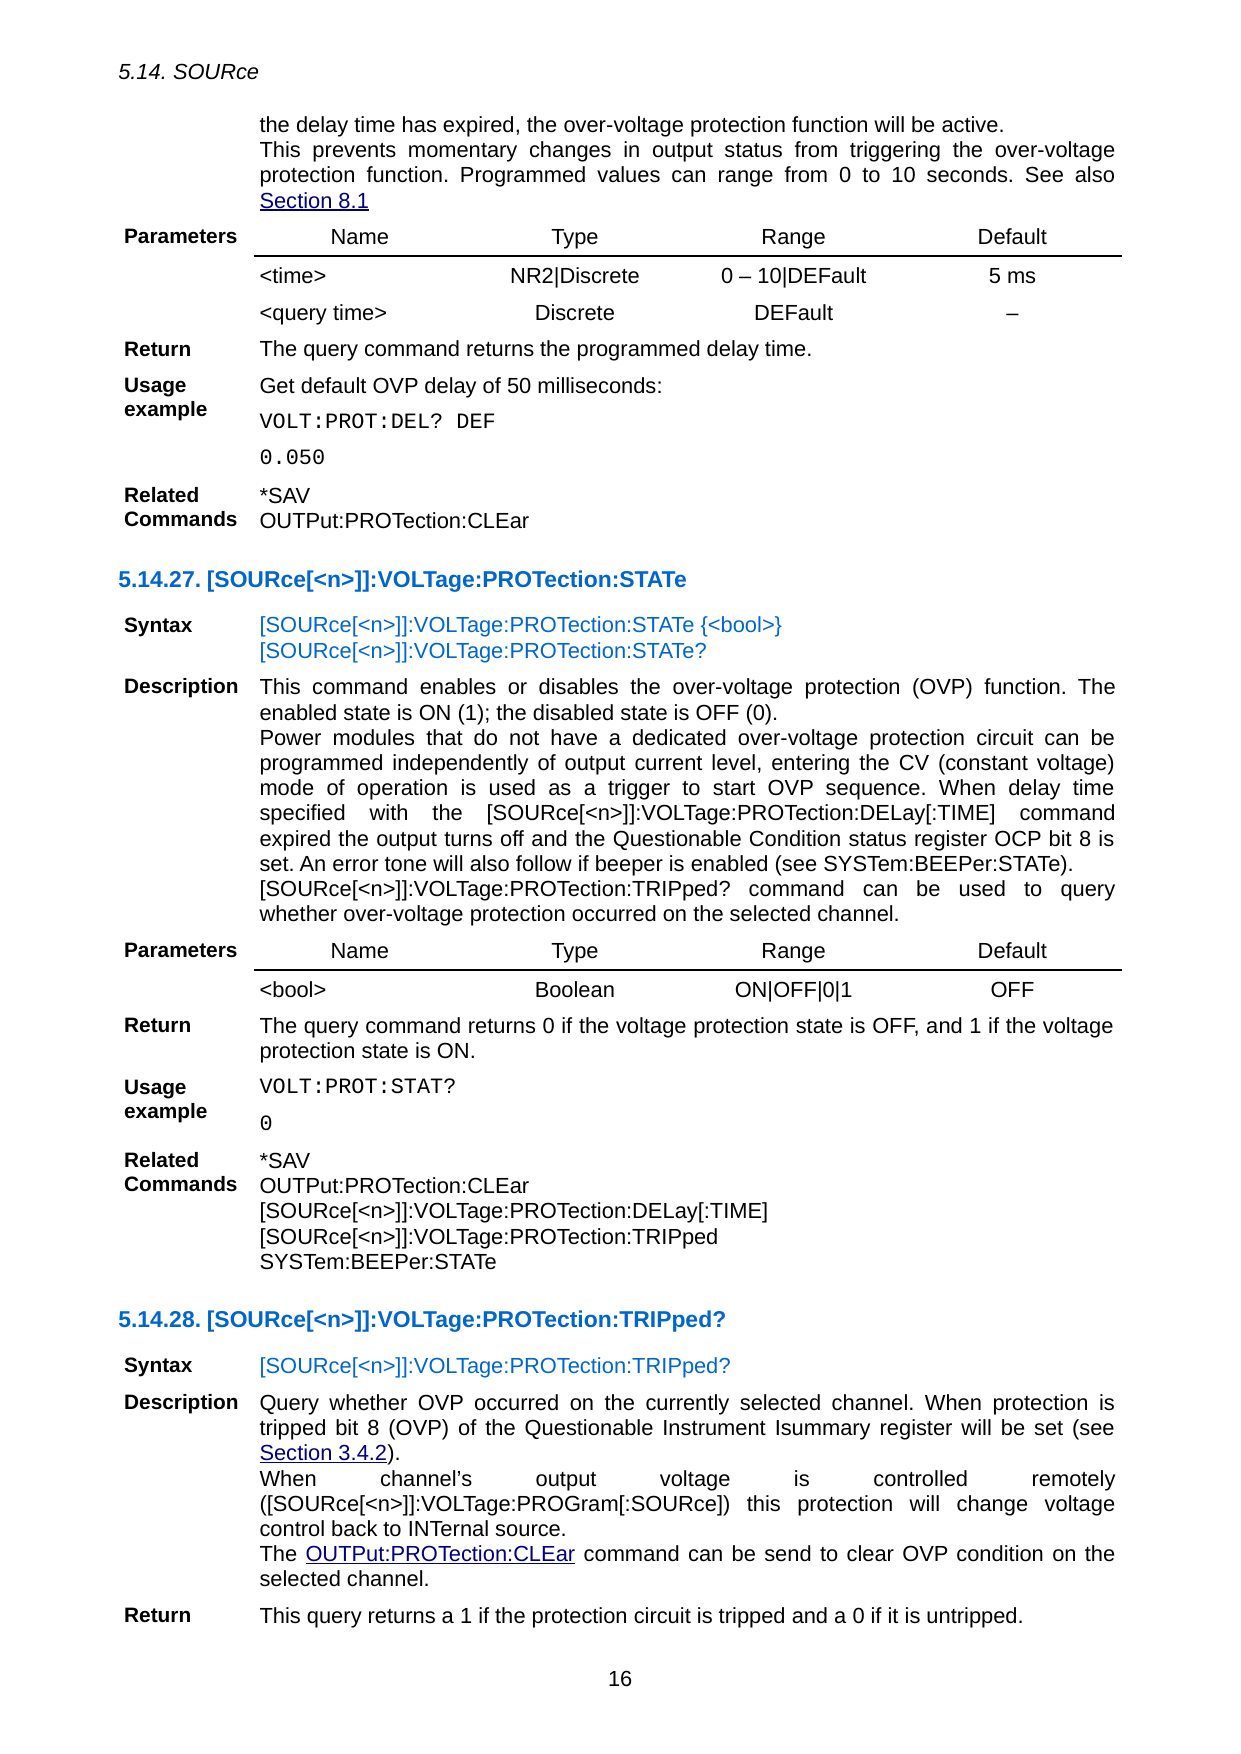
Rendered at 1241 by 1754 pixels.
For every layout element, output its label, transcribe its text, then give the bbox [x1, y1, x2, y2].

table_cell – [903, 294, 1122, 331]
table_cell 0 – 10|DEFault [684, 257, 903, 294]
table_cell [118, 294, 253, 331]
table_cell Default [903, 932, 1122, 969]
table_cell Related Commands [118, 477, 253, 539]
table_cell This command enables or disables the over-voltage protection (OVP) function. The enabled state is ON (1); the disabled state is OFF (0). Power modules that do not have a dedicated over-voltage protection circuit can be programmed independently of output current level, entering the CV (constant voltage) mode of operation is used as a trigger to start OVP sequence. When delay time specified with the [SOURce[<n>]]:VOLTage:PROTection:DELay[:TIME] command expired the output turns off and the Questionable Condition status register OCP bit 8 is set. An error tone will also follow if beeper is enabled (see SYSTem:BEEPer:STATe). [SOURce[<n>]]:VOLTage:PROTection:TRIPped? command can be used to query whether over-voltage protection occurred on the selected channel. [254, 669, 1122, 932]
table_cell This query returns a 1 if the protection circuit is tripped and a 0 if it is untripped. [254, 1597, 1122, 1634]
table_header [SOURce[<n>]]:VOLTage:PROTection:STATe {<bool>} [SOURce[<n>]]:VOLTage:PROTection:STATe? [254, 607, 1122, 668]
table_cell OFF [903, 971, 1122, 1007]
table_cell Type [465, 219, 684, 255]
table_cell <query time> [254, 294, 465, 331]
table_cell Parameters [118, 932, 253, 1007]
table_cell 5 ms [903, 257, 1122, 294]
table_cell <time> [254, 257, 465, 294]
table_cell Boolean [465, 971, 684, 1007]
table_header [SOURce[<n>]]:VOLTage:PROTection:TRIPped? [254, 1348, 1122, 1384]
table_header Syntax [118, 1348, 253, 1384]
table_cell Related Commands [118, 1142, 253, 1280]
table_cell Parameters [118, 219, 253, 294]
table_cell The query command returns 0 if the voltage protection state is OFF, and 1 if the voltage protection state is ON. [254, 1008, 1122, 1069]
table_cell NR2|Discrete [465, 257, 684, 294]
table_cell *SAV OUTPut:PROTection:CLEar [SOURce[<n>]]:VOLTage:PROTection:DELay[:TIME] [SOURce[<n>]]:VOLTage:PROTection:TRIPped SYSTem:BEEPer:STATe [254, 1142, 1122, 1280]
table_cell Return [118, 1597, 253, 1634]
table_cell Return [118, 1008, 253, 1069]
table_cell Discrete [465, 294, 684, 331]
table_cell Name [254, 219, 465, 255]
table_cell DEFault [684, 294, 903, 331]
table_cell Get default OVP delay of 50 milliseconds: VOLT:PROT:DEL? DEF 0.050 [254, 367, 1122, 477]
subtitle [SOURce[<n>]]:VOLTage:PROTection:TRIPped? [118, 1306, 1122, 1333]
table_cell Range [684, 219, 903, 255]
table_cell the delay time has expired, the over-voltage protection function will be active. This prevents momentary changes in output status from triggering the over-voltage protection function. Programmed values can range from 0 to 10 seconds. See also Section 8.1 [254, 106, 1122, 218]
table_cell Description [118, 669, 253, 932]
table_cell Type [465, 932, 684, 969]
table_cell Return [118, 331, 253, 367]
table_cell *SAV OUTPut:PROTection:CLEar [254, 477, 1122, 539]
table_cell ON|OFF|0|1 [684, 971, 903, 1007]
table_cell Default [903, 219, 1122, 255]
table_cell Query whether OVP occurred on the currently selected channel. When protection is tripped bit 8 (OVP) of the Questionable Instrument Isummary register will be set (see Section 3.4.2). When channel’s output voltage is controlled remotely ([SOURce[<n>]]:VOLTage:PROGram[:SOURce]) this protection will change voltage control back to INTernal source. The OUTPut:PROTection:CLEar command can be send to clear OVP condition on the selected channel. [254, 1384, 1122, 1597]
table_cell VOLT:PROT:STAT? 0 [254, 1069, 1122, 1142]
table_cell Description [118, 1384, 253, 1597]
table_cell Usage example [118, 1069, 253, 1142]
table_cell The query command returns the programmed delay time. [254, 331, 1122, 367]
table_cell Name [254, 932, 465, 969]
table_cell Usage example [118, 367, 253, 477]
table_cell [118, 106, 253, 218]
subtitle [SOURce[<n>]]:VOLTage:PROTection:STATe [118, 566, 1122, 592]
table_cell Range [684, 932, 903, 969]
table_header Syntax [118, 607, 253, 668]
table_cell <bool> [254, 971, 465, 1007]
